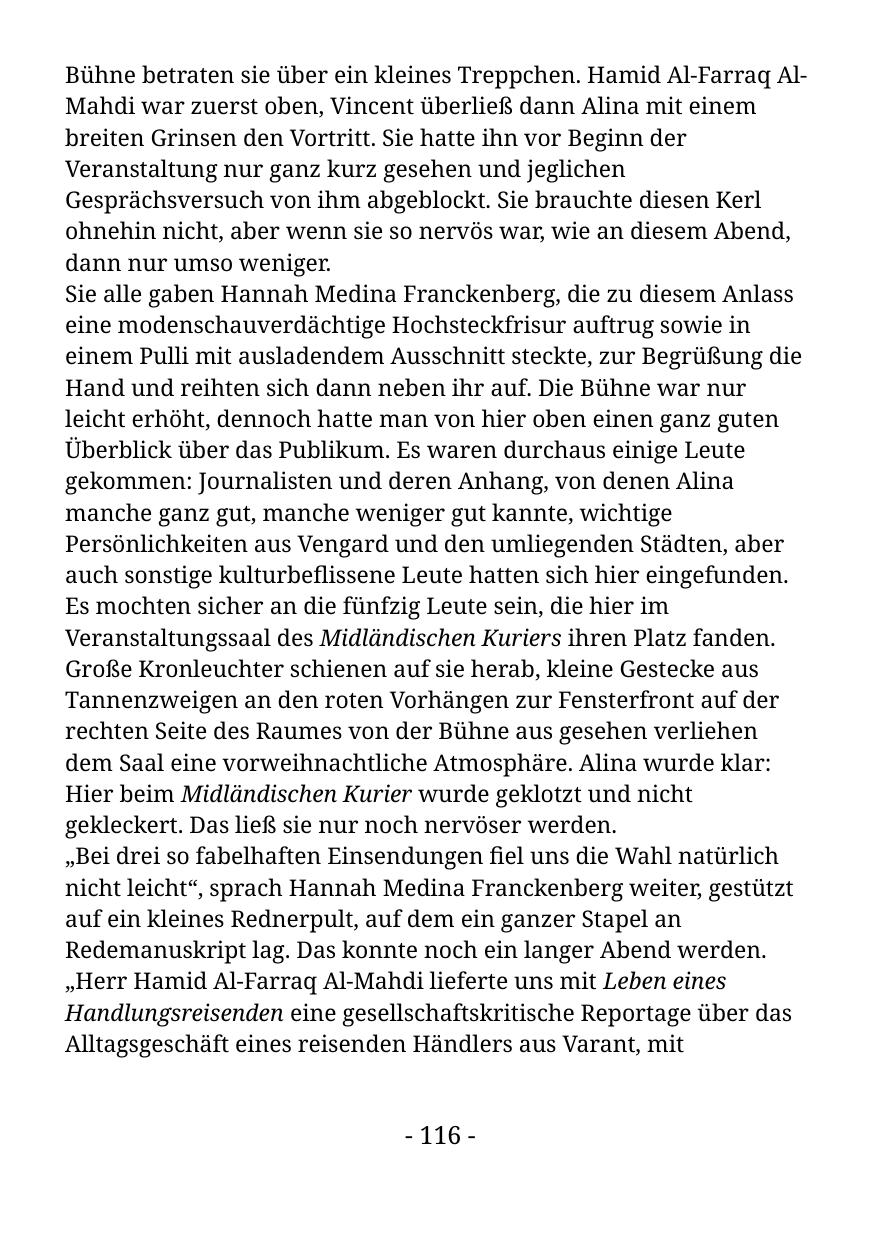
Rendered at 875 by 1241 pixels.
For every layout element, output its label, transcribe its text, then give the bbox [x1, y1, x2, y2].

text Bühne betraten sie über ein kleines Treppchen. Hamid Al-Farraq Al-Mahdi war zuerst oben, Vincent überließ dann Alina mit einem breiten Grinsen den Vortritt. Sie hatte ihn vor Beginn der Veranstaltung nur ganz kurz gesehen und jeglichen Gesprächsversuch von ihm abgeblockt. Sie brauchte diesen Kerl ohnehin nicht, aber wenn sie so nervös war, wie an diesem Abend, dann nur umso weniger. [65, 59, 809, 278]
text Sie alle gaben Hannah Medina Franckenberg, die zu diesem Anlass eine modenschauverdächtige Hochsteckfrisur auftrug sowie in einem Pulli mit ausladendem Ausschnitt steckte, zur Begrüßung die Hand und reihten sich dann neben ihr auf. Die Bühne war nur leicht erhöht, dennoch hatte man von hier oben einen ganz guten Überblick über das Publikum. Es waren durchaus einige Leute gekommen: Journalisten und deren Anhang, von denen Alina manche ganz gut, manche weniger gut kannte, wichtige Persönlichkeiten aus Vengard und den umliegenden Städten, aber auch sonstige kulturbeflissene Leute hatten sich hier eingefunden. Es mochten sicher an die fünfzig Leute sein, die hier im Veranstaltungssaal des Midländischen Kuriers ihren Platz fanden. Große Kronleuchter schienen auf sie herab, kleine Gestecke aus Tannenzweigen an den roten Vorhängen zur Fensterfront auf der rechten Seite des Raumes von der Bühne aus gesehen verliehen dem Saal eine vorweihnachtliche Atmosphäre. Alina wurde klar: Hier beim Midländischen Kurier wurde geklotzt und nicht gekleckert. Das ließ sie nur noch nervöser werden. [65, 278, 809, 840]
text „Herr Hamid Al-Farraq Al-Mahdi lieferte uns mit Leben eines Handlungsreisenden eine gesellschaftskritische Reportage über das Alltagsgeschäft eines reisenden Händlers aus Varant, mit [65, 965, 809, 1059]
text „Bei drei so fabelhaften Einsendungen fiel uns die Wahl natürlich nicht leicht“, sprach Hannah Medina Franckenberg weiter, gestützt auf ein kleines Rednerpult, auf dem ein ganzer Stapel an Redemanuskript lag. Das konnte noch ein langer Abend werden. [65, 840, 809, 965]
